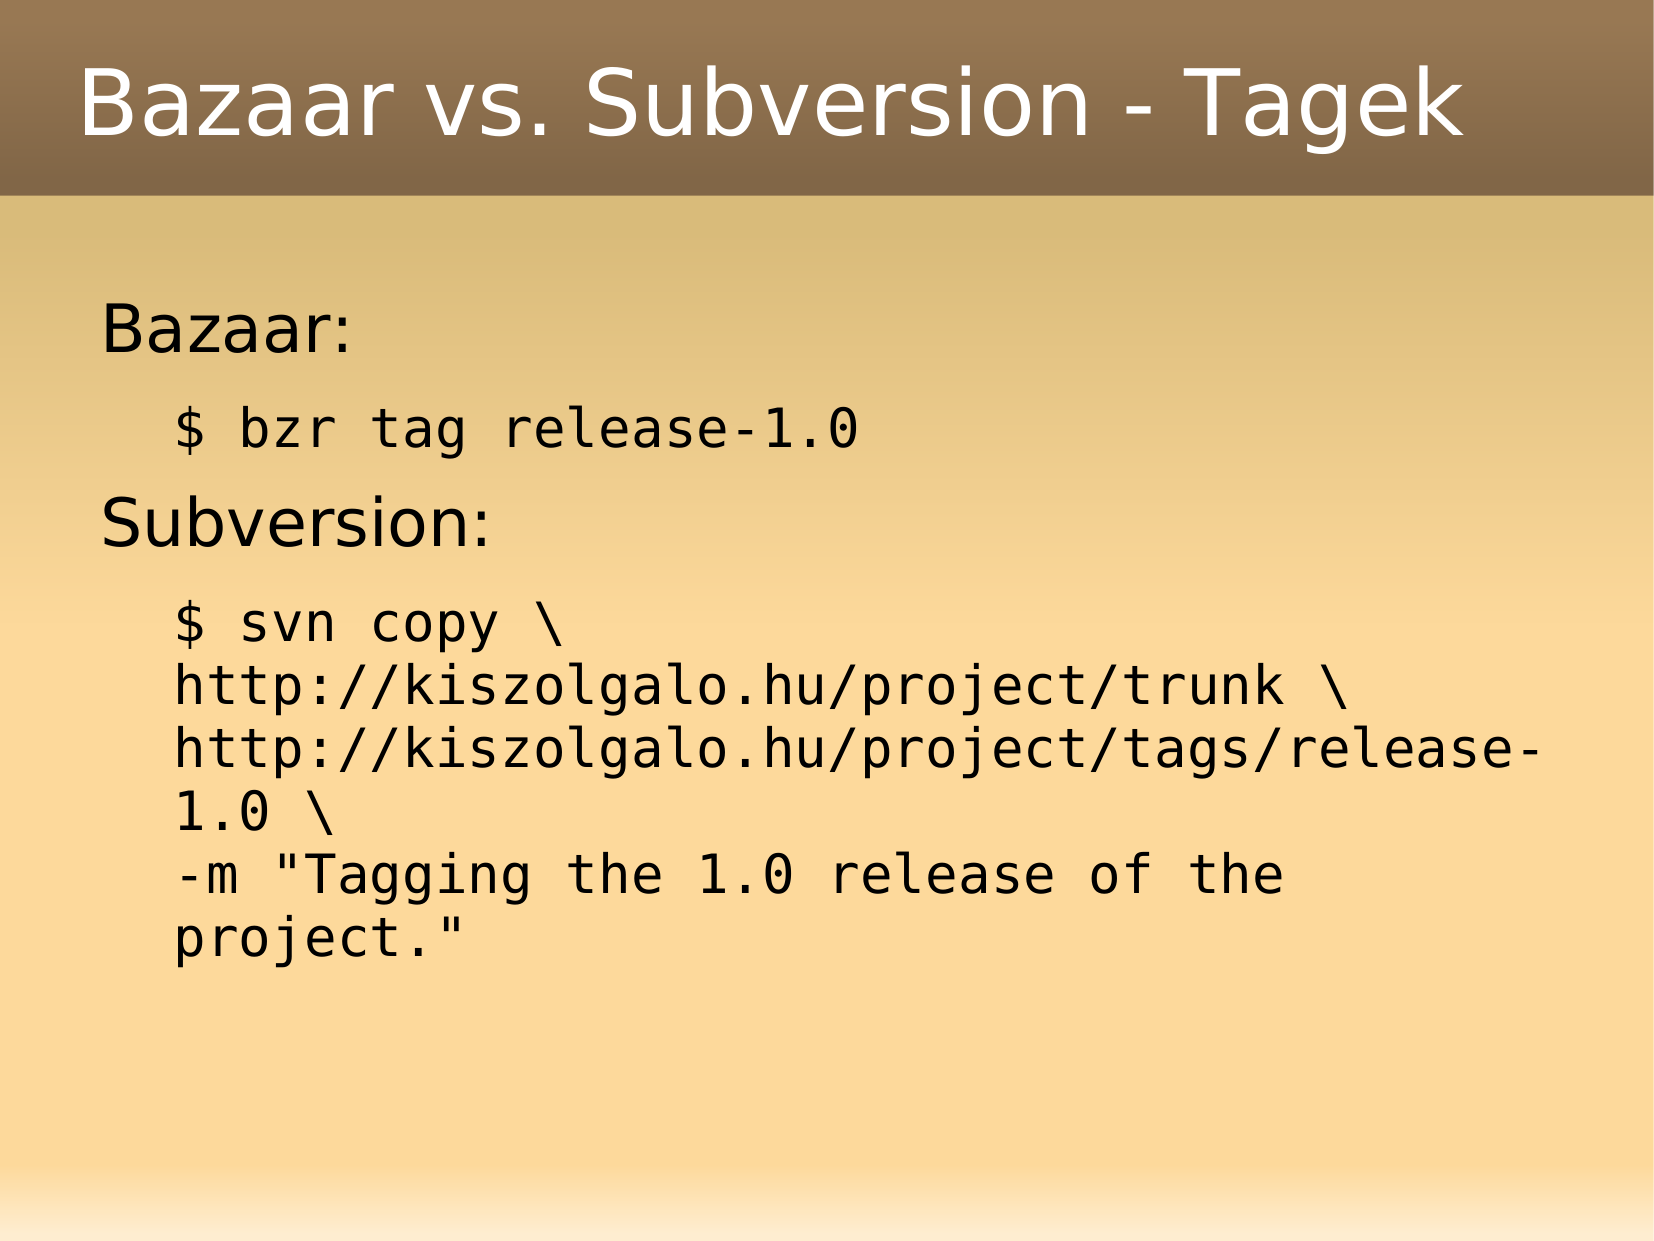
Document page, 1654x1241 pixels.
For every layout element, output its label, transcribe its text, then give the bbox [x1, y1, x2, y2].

list Bazaar: $ bzr tag release-1.0 Subversion: $ svn copy \ http://kiszolgalo.hu/project/trunk \ http://kiszolgalo.hu/project/tags/release-1.0 \ -m "Tagging the 1.0 release of the project." [82, 290, 1571, 1094]
title Bazaar vs. Subversion - Tagek [76, 7, 1565, 200]
picture [0, 0, 1654, 1241]
